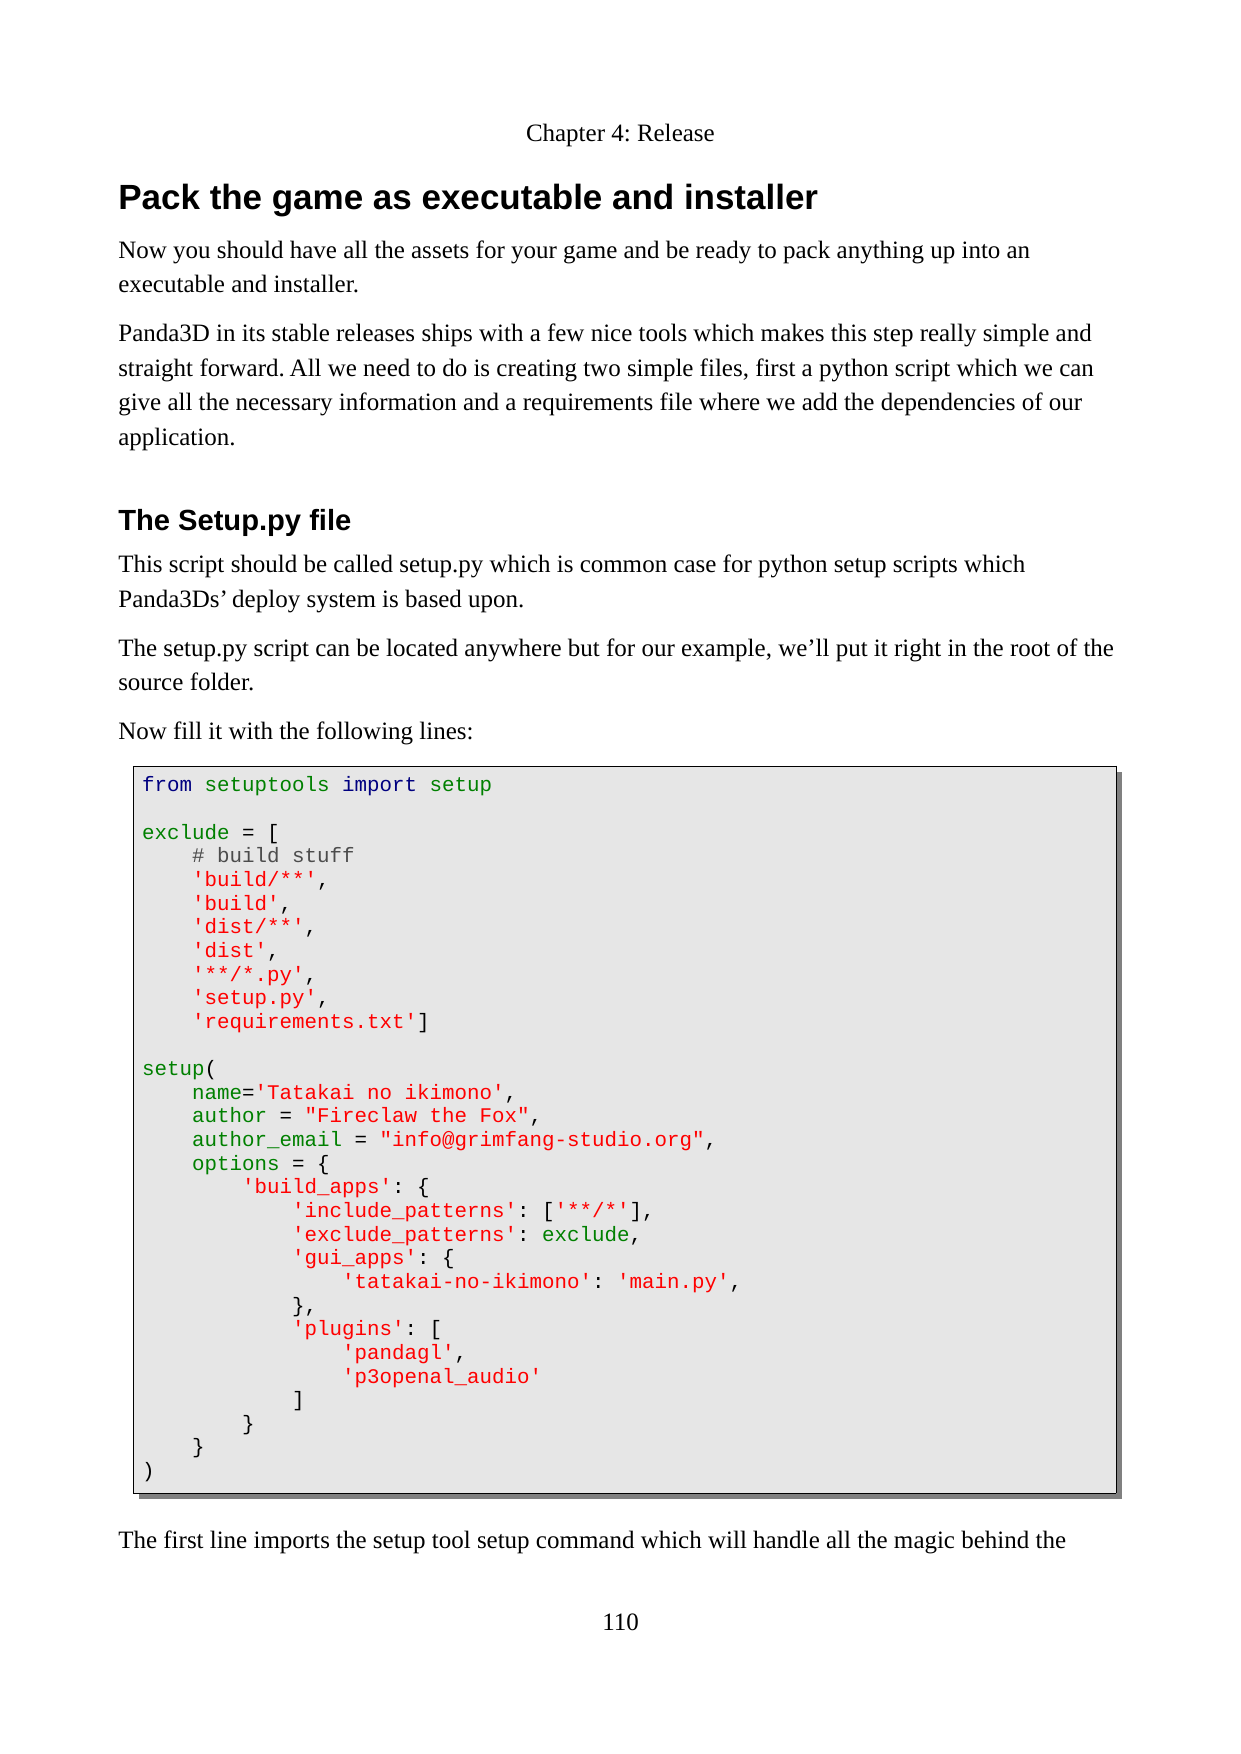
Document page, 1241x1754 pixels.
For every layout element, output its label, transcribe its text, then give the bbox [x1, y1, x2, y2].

text Now you should have all the assets for your game and be ready to pack anything up into an executable and installer. [118, 235, 1122, 298]
text }, [134, 1286, 1116, 1309]
text ] [134, 1380, 1116, 1404]
text ) [134, 1451, 1116, 1493]
text options = { [134, 1144, 1116, 1167]
text exclude = [ [134, 813, 1116, 836]
text from setuptools import setup [134, 767, 1116, 789]
text } [134, 1428, 1116, 1451]
text 'build', [134, 884, 1116, 907]
text 'include_patterns': ['**/*'], [134, 1191, 1116, 1215]
text 'build/**', [134, 860, 1116, 884]
text Now fill it with the following lines: [118, 716, 1122, 745]
text '**/*.py', [134, 955, 1116, 978]
text The first line imports the setup tool setup command which will handle all the magic behind the [118, 1525, 1122, 1554]
text 'tatakai-no-ikimono': 'main.py', [134, 1262, 1116, 1286]
text 'gui_apps': { [134, 1238, 1116, 1262]
subtitle Pack the game as executable and installer [118, 176, 1122, 217]
text # build stuff [134, 836, 1116, 860]
text name='Tatakai no ikimono', [134, 1073, 1116, 1097]
text This script should be called setup.py which is common case for python setup scripts which Panda3Ds’ deploy system is based upon. [118, 549, 1122, 613]
text } [134, 1404, 1116, 1428]
text 'dist', [134, 931, 1116, 955]
text setup( [134, 1049, 1116, 1073]
text 'build_apps': { [134, 1167, 1116, 1191]
text The setup.py script can be located anywhere but for our example, we’ll put it right in the root of the source folder. [118, 633, 1122, 696]
text author = "Fireclaw the Fox", [134, 1097, 1116, 1120]
subtitle The Setup.py file [118, 503, 1122, 537]
text 'p3openal_audio' [134, 1357, 1116, 1380]
text 'pandagl', [134, 1333, 1116, 1357]
text 'setup.py', [134, 978, 1116, 1002]
text 'plugins': [ [134, 1309, 1116, 1333]
text 'exclude_patterns': exclude, [134, 1215, 1116, 1238]
text Panda3D in its stable releases ships with a few nice tools which makes this step really simple and straight forward. All we need to do is creating two simple files, first a python script which we can give all the necessary information and a requirements file where we add the dependencies of our application. [118, 318, 1122, 451]
text 'dist/**', [134, 907, 1116, 931]
text 'requirements.txt'] [134, 1002, 1116, 1026]
text author_email = "info@grimfang-studio.org", [134, 1120, 1116, 1144]
